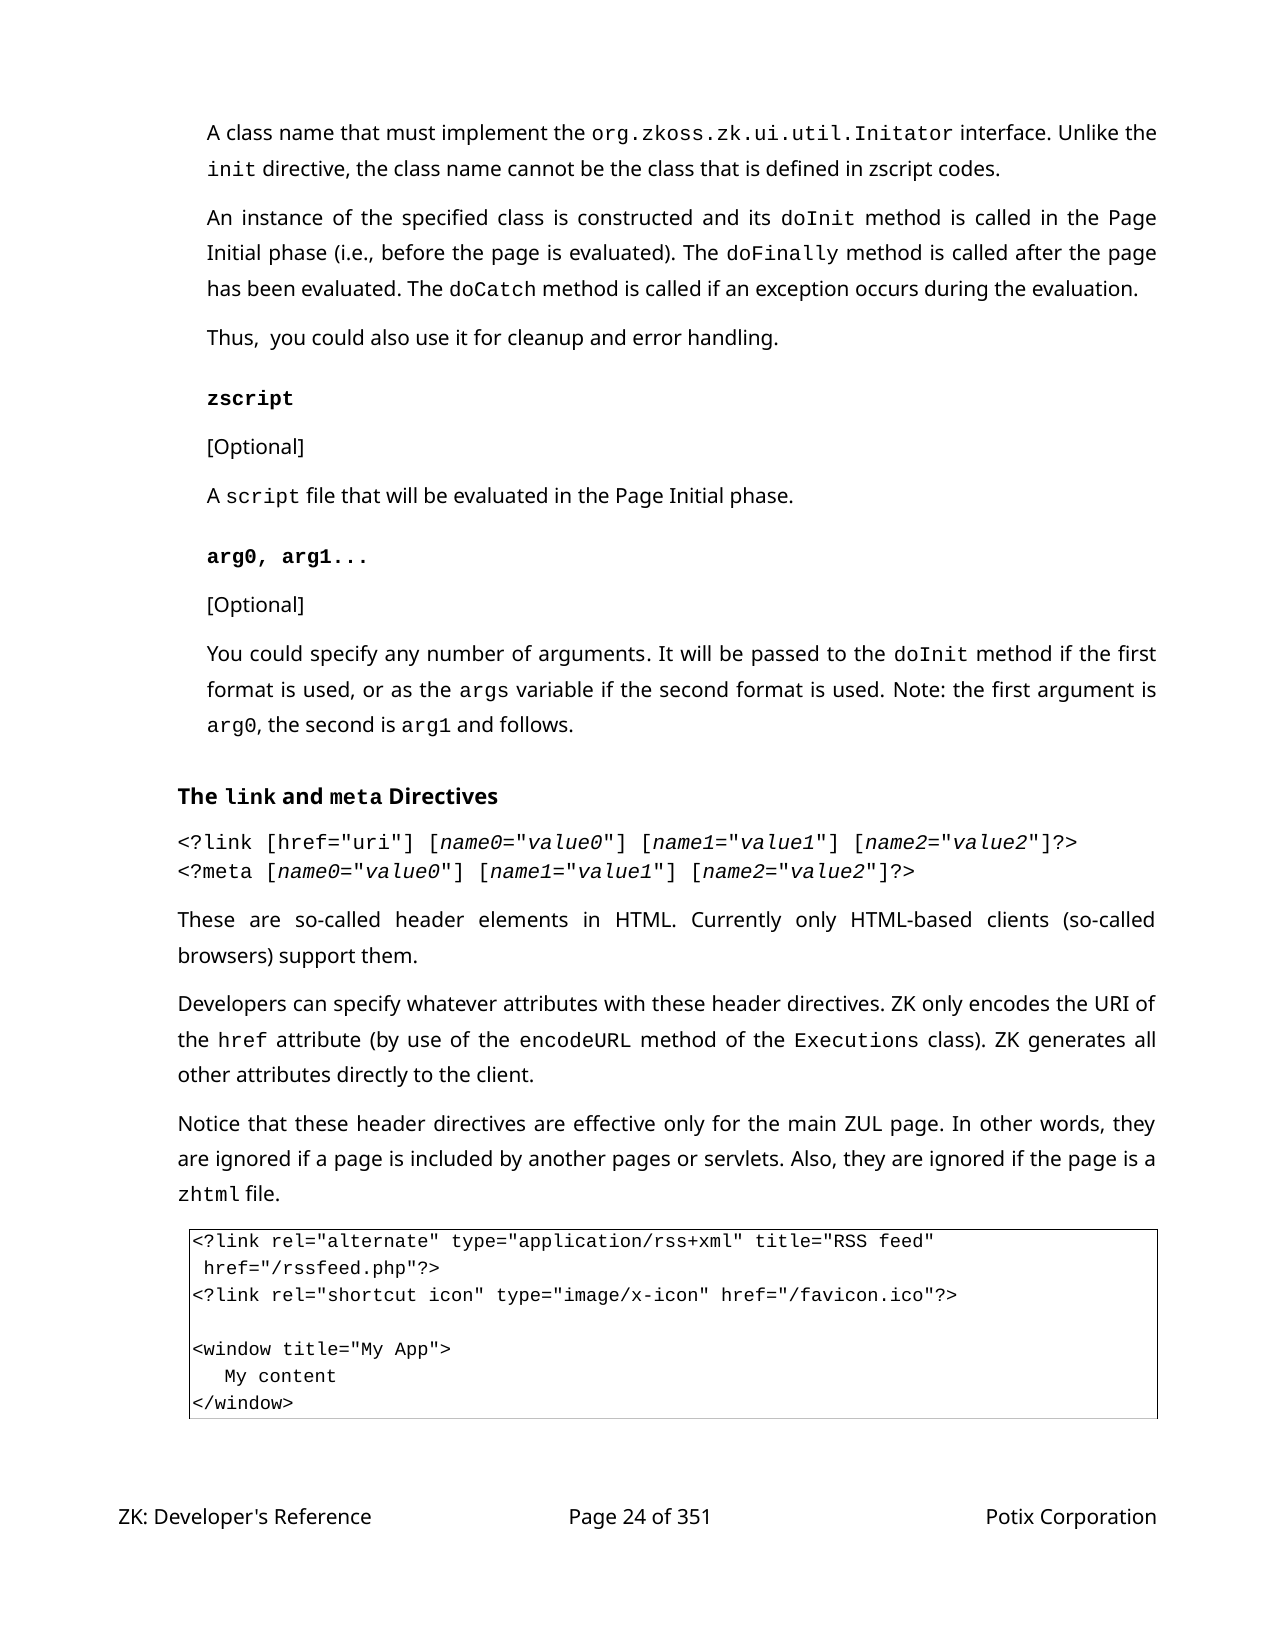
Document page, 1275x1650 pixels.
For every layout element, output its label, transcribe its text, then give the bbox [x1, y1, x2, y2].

subtitle arg0, arg1... [207, 546, 1157, 570]
text <window title="My App"> [190, 1337, 1157, 1361]
subtitle zscript [207, 388, 1157, 411]
subtitle The link and meta Directives [177, 781, 1157, 811]
text <?link [href="uri"] [name0="value0"] [name1="value1"] [name2="value2"]?> <?meta [name0="value0"] [name1="value1"] [name2="value2"]?> [177, 832, 1157, 885]
text href="/rssfeed.php"?> <?link rel="shortcut icon" type="image/x-icon" href="/favicon.ico"?> [190, 1256, 1157, 1307]
text A class name that must implement the org.zkoss.zk.ui.util.Initator interface. Unlike the init directive, the class name cannot be the class that is defined in zscript codes. [207, 118, 1157, 182]
text <?link rel="alternate" type="application/rss+xml" title="RSS feed" [190, 1230, 1157, 1253]
text [Optional] [207, 590, 1157, 618]
text </window> [190, 1391, 1157, 1418]
text A script file that will be evaluated in the Page Initial phase. [207, 481, 1157, 509]
text My content [190, 1364, 1157, 1388]
text An instance of the specified class is constructed and its doInit method is called in the Page Initial phase (i.e., before the page is evaluated). The doFinally method is called after the page has been evaluated. The doCatch method is called if an exception occurs during the evaluation. [207, 203, 1157, 302]
text Thus, you could also use it for cleanup and error handling. [207, 323, 1157, 351]
text [Optional] [207, 432, 1157, 460]
text Notice that these header directives are effective only for the main ZUL page. In other words, they are ignored if a page is included by another pages or servlets. Also, they are ignored if the page is a zhtml file. [177, 1109, 1157, 1208]
text These are so-called header elements in HTML. Currently only HTML-based clients (so-called browsers) support them. [177, 906, 1157, 969]
text Developers can specify whatever attributes with these header directives. ZK only encodes the URI of the href attribute (by use of the encodeURL method of the Executions class). ZK generates all other attributes directly to the client. [177, 989, 1157, 1088]
text You could specify any number of arguments. It will be passed to the doInit method if the first format is used, or as the args variable if the second format is used. Note: the first argument is arg0, the second is arg1 and follows. [207, 639, 1157, 739]
